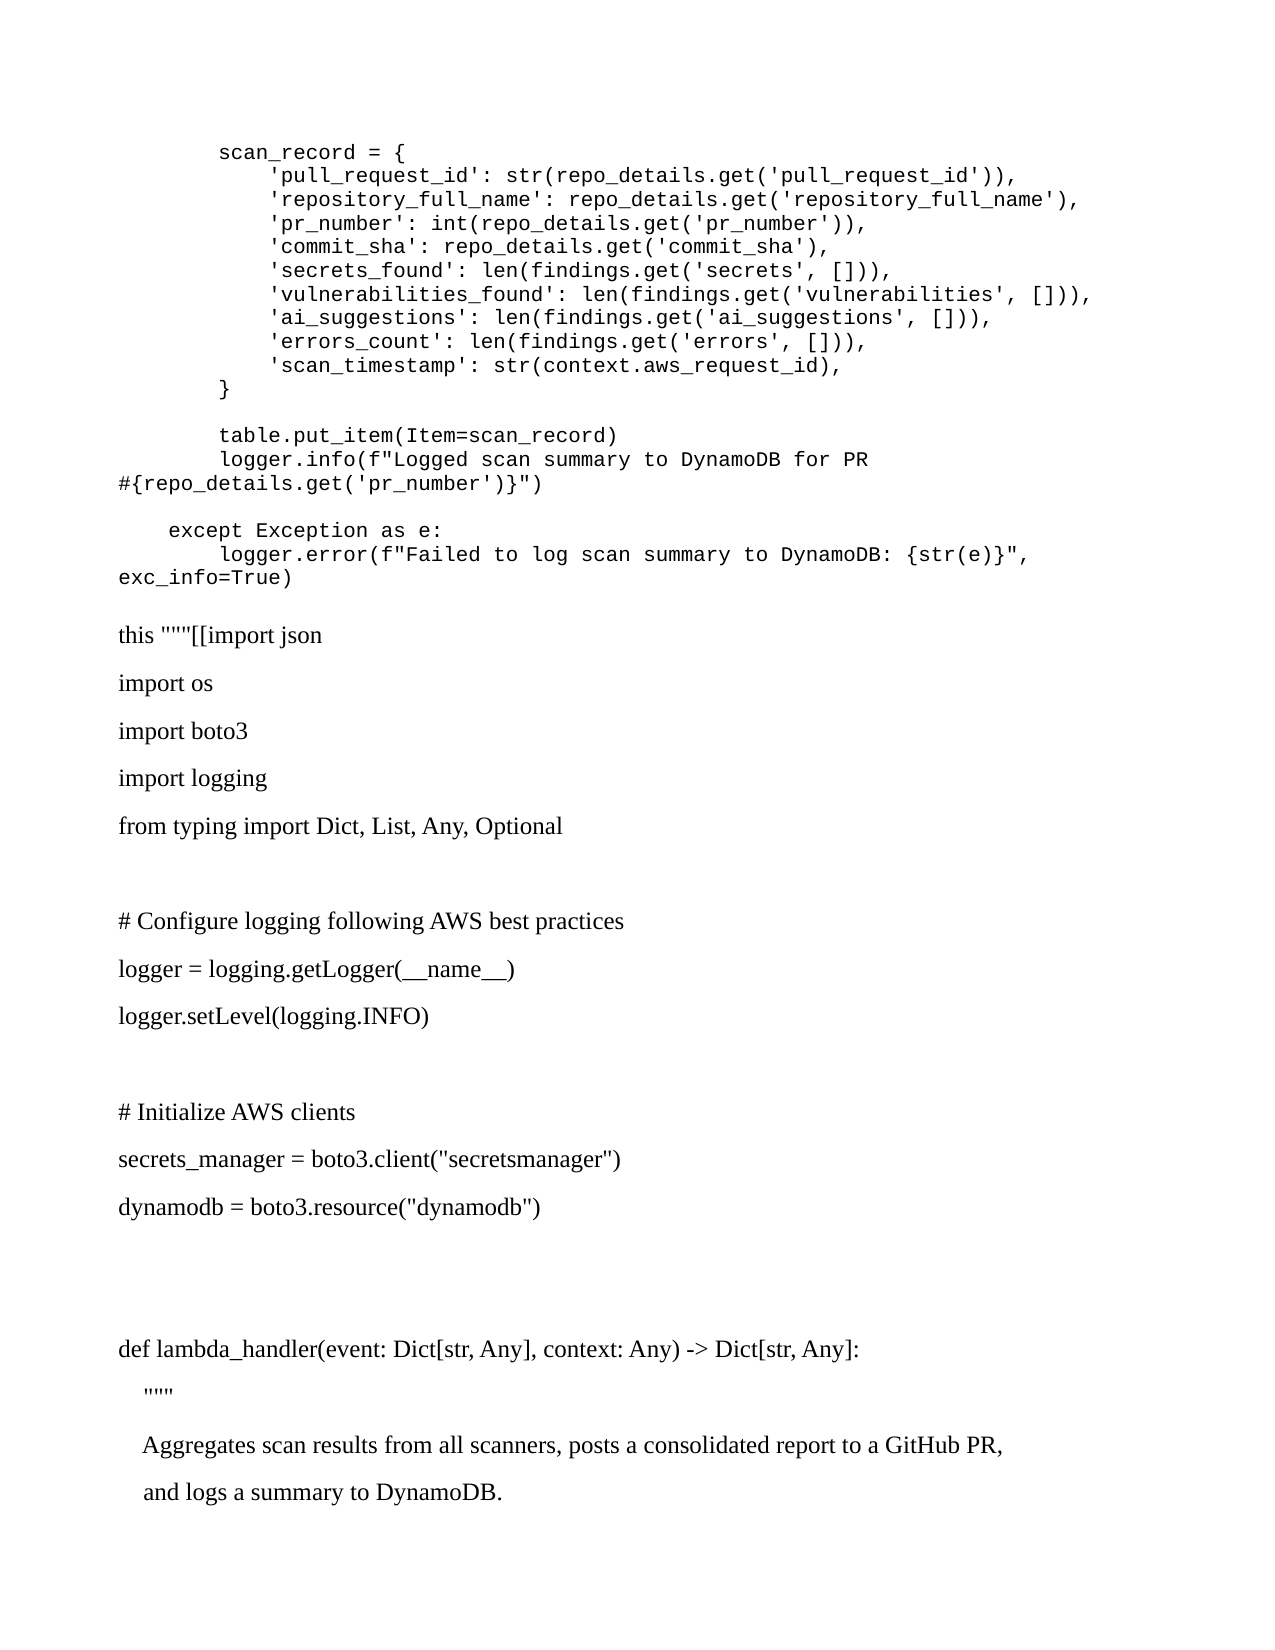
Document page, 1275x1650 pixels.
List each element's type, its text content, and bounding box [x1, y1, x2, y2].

text 'vulnerabilities_found': len(findings.get('vulnerabilities', [])), [118, 284, 1157, 307]
text 'pr_number': int(repo_details.get('pr_number')), [118, 213, 1157, 236]
text dynamodb = boto3.resource("dynamodb") [118, 1192, 1157, 1221]
text this """[[import json [118, 621, 1157, 649]
text 'scan_timestamp': str(context.aws_request_id), [118, 354, 1157, 378]
text import boto3 [118, 716, 1157, 744]
text # Configure logging following AWS best practices [118, 906, 1157, 935]
text import os [118, 668, 1157, 697]
text 'pull_request_id': str(repo_details.get('pull_request_id')), [118, 165, 1157, 189]
text scan_record = { [118, 142, 1157, 165]
text from typing import Dict, List, Any, Optional [118, 811, 1157, 840]
text # Initialize AWS clients [118, 1097, 1157, 1125]
text 'repository_full_name': repo_details.get('repository_full_name'), [118, 189, 1157, 213]
text table.put_item(Item=scan_record) [118, 426, 1157, 449]
text logger.info(f"Logged scan summary to DynamoDB for PR #{repo_details.get('pr_number')}") [118, 449, 1157, 496]
text secrets_manager = boto3.client("secretsmanager") [118, 1144, 1157, 1173]
text and logs a summary to DynamoDB. [118, 1477, 1157, 1506]
text except Exception as e: [118, 520, 1157, 544]
text } [118, 378, 1157, 402]
text import logging [118, 763, 1157, 792]
text def lambda_handler(event: Dict[str, Any], context: Any) -> Dict[str, Any]: [118, 1334, 1157, 1363]
text logger.setLevel(logging.INFO) [118, 1001, 1157, 1030]
text 'commit_sha': repo_details.get('commit_sha'), [118, 236, 1157, 260]
text """ [118, 1382, 1157, 1411]
text 'secrets_found': len(findings.get('secrets', [])), [118, 260, 1157, 284]
text 'ai_suggestions': len(findings.get('ai_suggestions', [])), [118, 307, 1157, 331]
text 'errors_count': len(findings.get('errors', [])), [118, 331, 1157, 354]
text Aggregates scan results from all scanners, posts a consolidated report to a GitHub PR, [118, 1430, 1157, 1458]
text logger.error(f"Failed to log scan summary to DynamoDB: {str(e)}", exc_info=True) [118, 544, 1157, 591]
text logger = logging.getLogger(__name__) [118, 954, 1157, 982]
